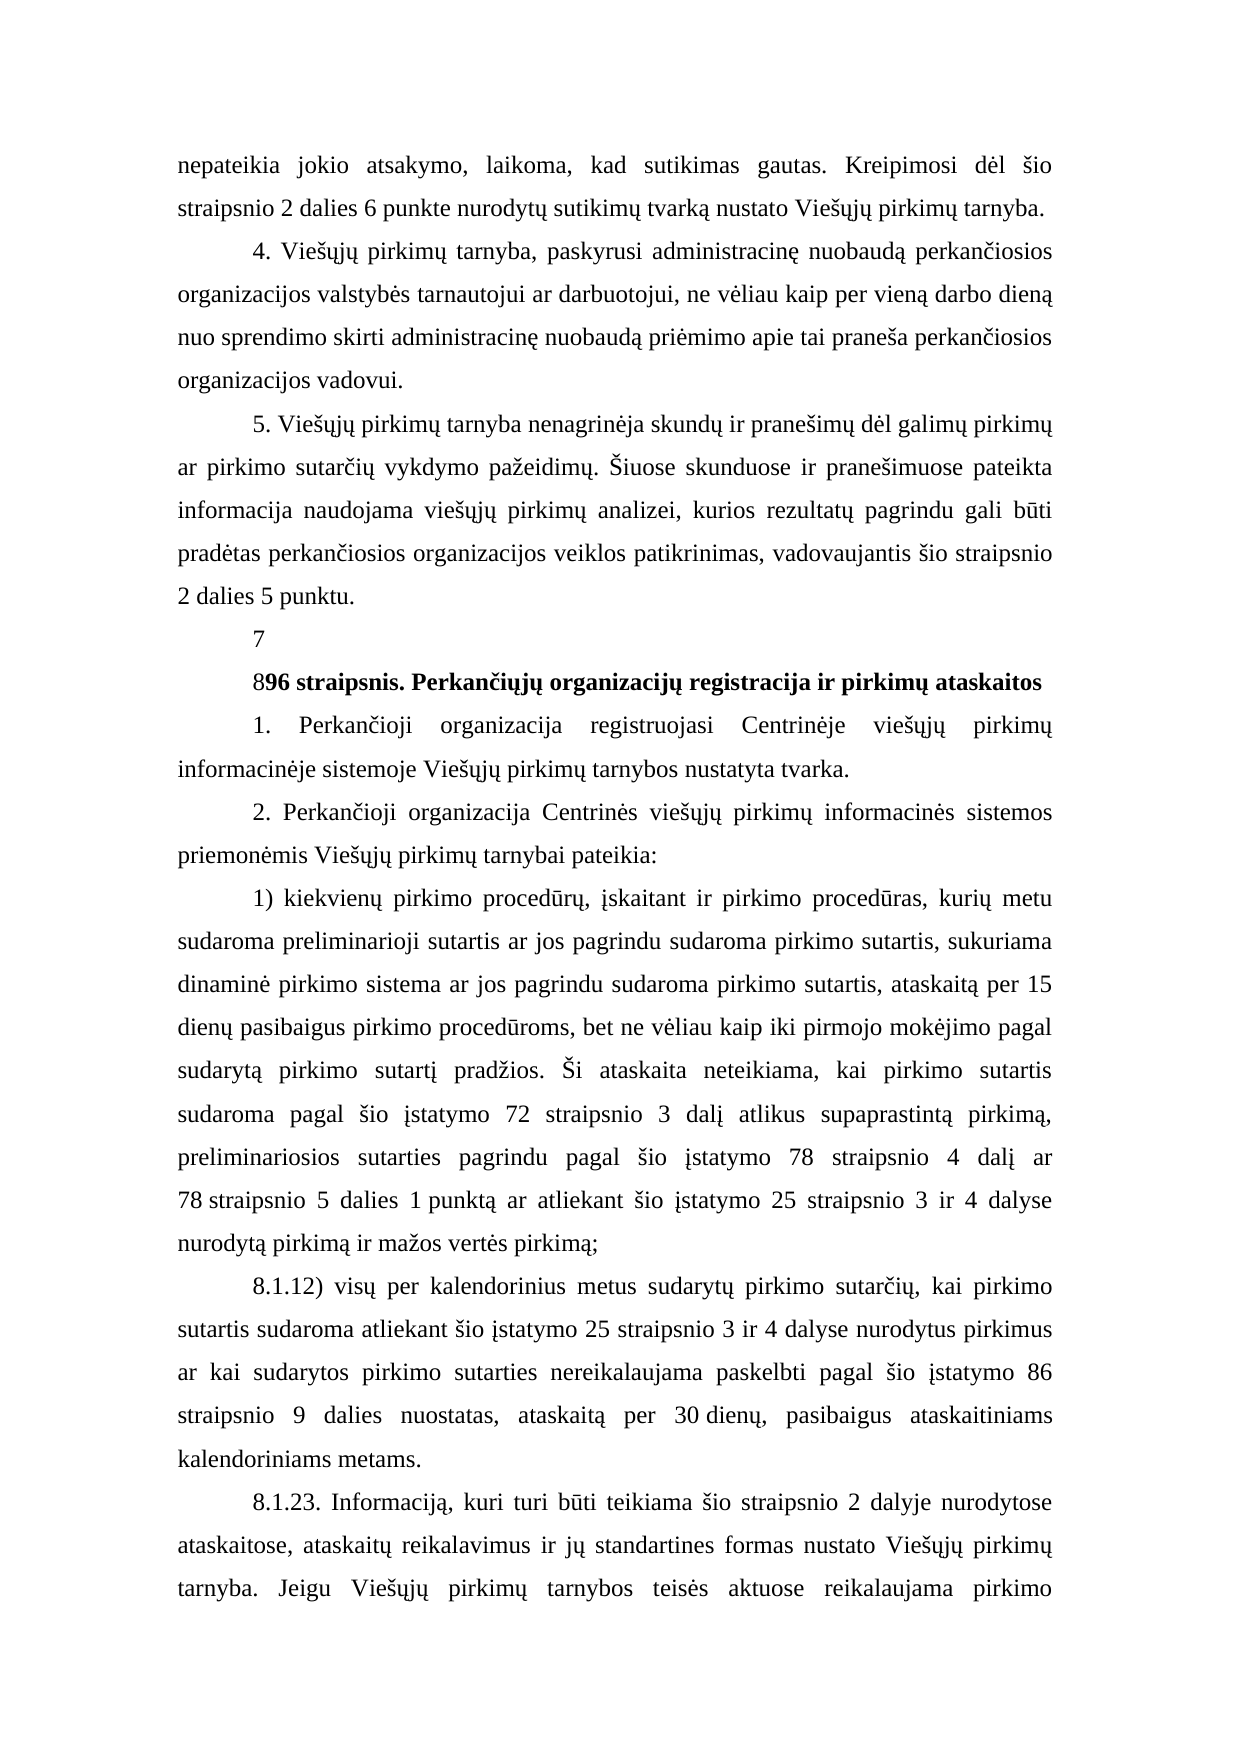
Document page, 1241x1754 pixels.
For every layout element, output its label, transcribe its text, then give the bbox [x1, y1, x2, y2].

subtitle 3. Informaciją, kuri turi būti teikiama šio straipsnio 2 dalyje nurodytose ataskaitose, ataskaitų reikalavimus ir jų standartines formas nustato Viešųjų pirkimų tarnyba. Jeigu Viešųjų pirkimų tarnybos teisės aktuose reikalaujama pirkimo [177, 1487, 1053, 1602]
text 1) kiekvienų pirkimo procedūrų, įskaitant ir pirkimo procedūras, kurių metu sudaroma preliminarioji sutartis ar jos pagrindu sudaroma pirkimo sutartis, sukuriama dinaminė pirkimo sistema ar jos pagrindu sudaroma pirkimo sutartis, ataskaitą per 15 dienų pasibaigus pirkimo procedūroms, bet ne vėliau kaip iki pirmojo mokėjimo pagal sudarytą pirkimo sutartį pradžios. Ši ataskaita neteikiama, kai pirkimo sutartis sudaroma pagal šio įstatymo 72 straipsnio 3 dalį atlikus supaprastintą pirkimą, preliminariosios sutarties pagrindu pagal šio įstatymo 78 straipsnio 4 dalį ar 78 straipsnio 5 dalies 1 punktą ar atliekant šio įstatymo 25 straipsnio 3 ir 4 dalyse nurodytą pirkimą ir mažos vertės pirkimą; [177, 883, 1053, 1257]
text nepateikia jokio atsakymo, laikoma, kad sutikimas gautas. Kreipimosi dėl šio straipsnio 2 dalies 6 punkte nurodytų sutikimų tvarką nustato Viešųjų pirkimų tarnyba. [177, 150, 1053, 222]
text 1. Perkančioji organizacija registruojasi Centrinėje viešųjų pirkimų informacinėje sistemoje Viešųjų pirkimų tarnybos nustatyta tvarka. [177, 711, 1053, 782]
text 5. Viešųjų pirkimų tarnyba nenagrinėja skundų ir pranešimų dėl galimų pirkimų ar pirkimo sutarčių vykdymo pažeidimų. Šiuose skunduose ir pranešimuose pateikta informacija naudojama viešųjų pirkimų analizei, kurios rezultatų pagrindu gali būti pradėtas perkančiosios organizacijos veiklos patikrinimas, vadovaujantis šio straipsnio 2 dalies 5 punktu. [177, 409, 1053, 610]
subtitle 2) visų per kalendorinius metus sudarytų pirkimo sutarčių, kai pirkimo sutartis sudaroma atliekant šio įstatymo 25 straipsnio 3 ir 4 dalyse nurodytus pirkimus ar kai sudarytos pirkimo sutarties nereikalaujama paskelbti pagal šio įstatymo 86 straipsnio 9 dalies nuostatas, ataskaitą per 30 dienų, pasibaigus ataskaitiniams kalendoriniams metams. [177, 1271, 1053, 1472]
text 2. Perkančioji organizacija Centrinės viešųjų pirkimų informacinės sistemos priemonėmis Viešųjų pirkimų tarnybai pateikia: [177, 797, 1053, 869]
subtitle 96 straipsnis. Perkančiųjų organizacijų registracija ir pirkimų ataskaitos [177, 667, 1053, 696]
text 4. Viešųjų pirkimų tarnyba, paskyrusi administracinę nuobaudą perkančiosios organizacijos valstybės tarnautojui ar darbuotojui, ne vėliau kaip per vieną darbo dieną nuo sprendimo skirti administracinę nuobaudą priėmimo apie tai praneša perkančiosios organizacijos vadovui. [177, 236, 1053, 394]
